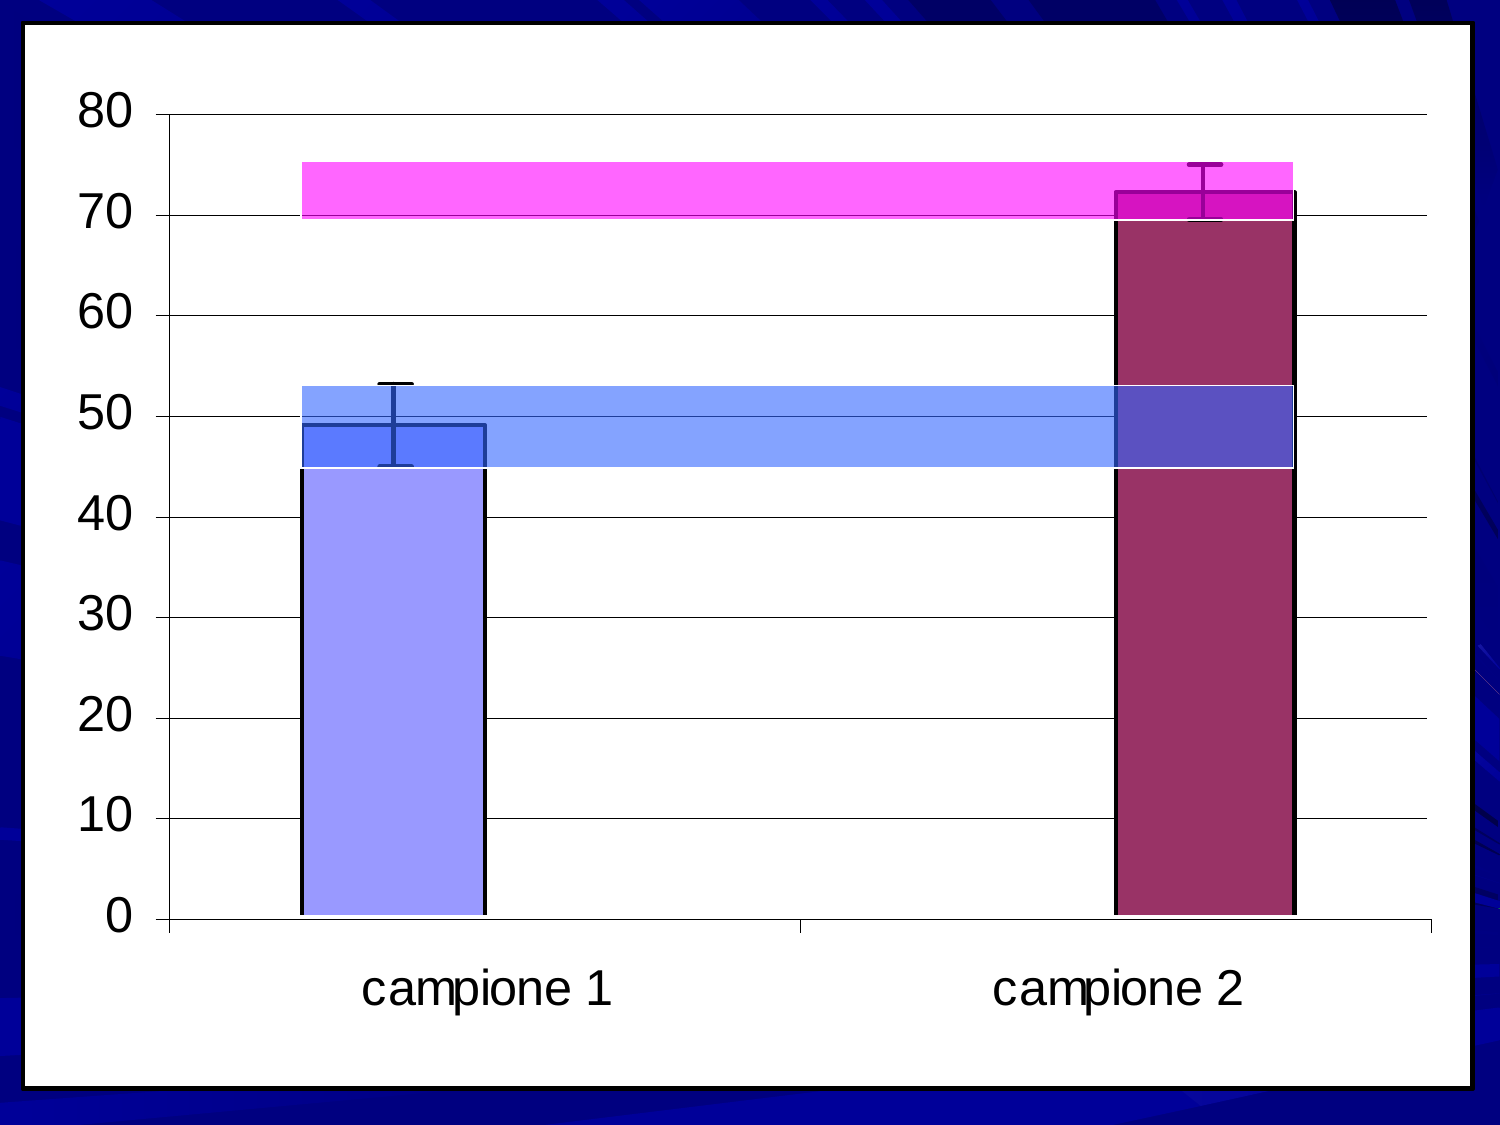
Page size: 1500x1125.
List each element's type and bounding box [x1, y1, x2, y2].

picture [0, 0, 1500, 1112]
text_box [301, 385, 1294, 468]
text_box [301, 160, 1294, 220]
